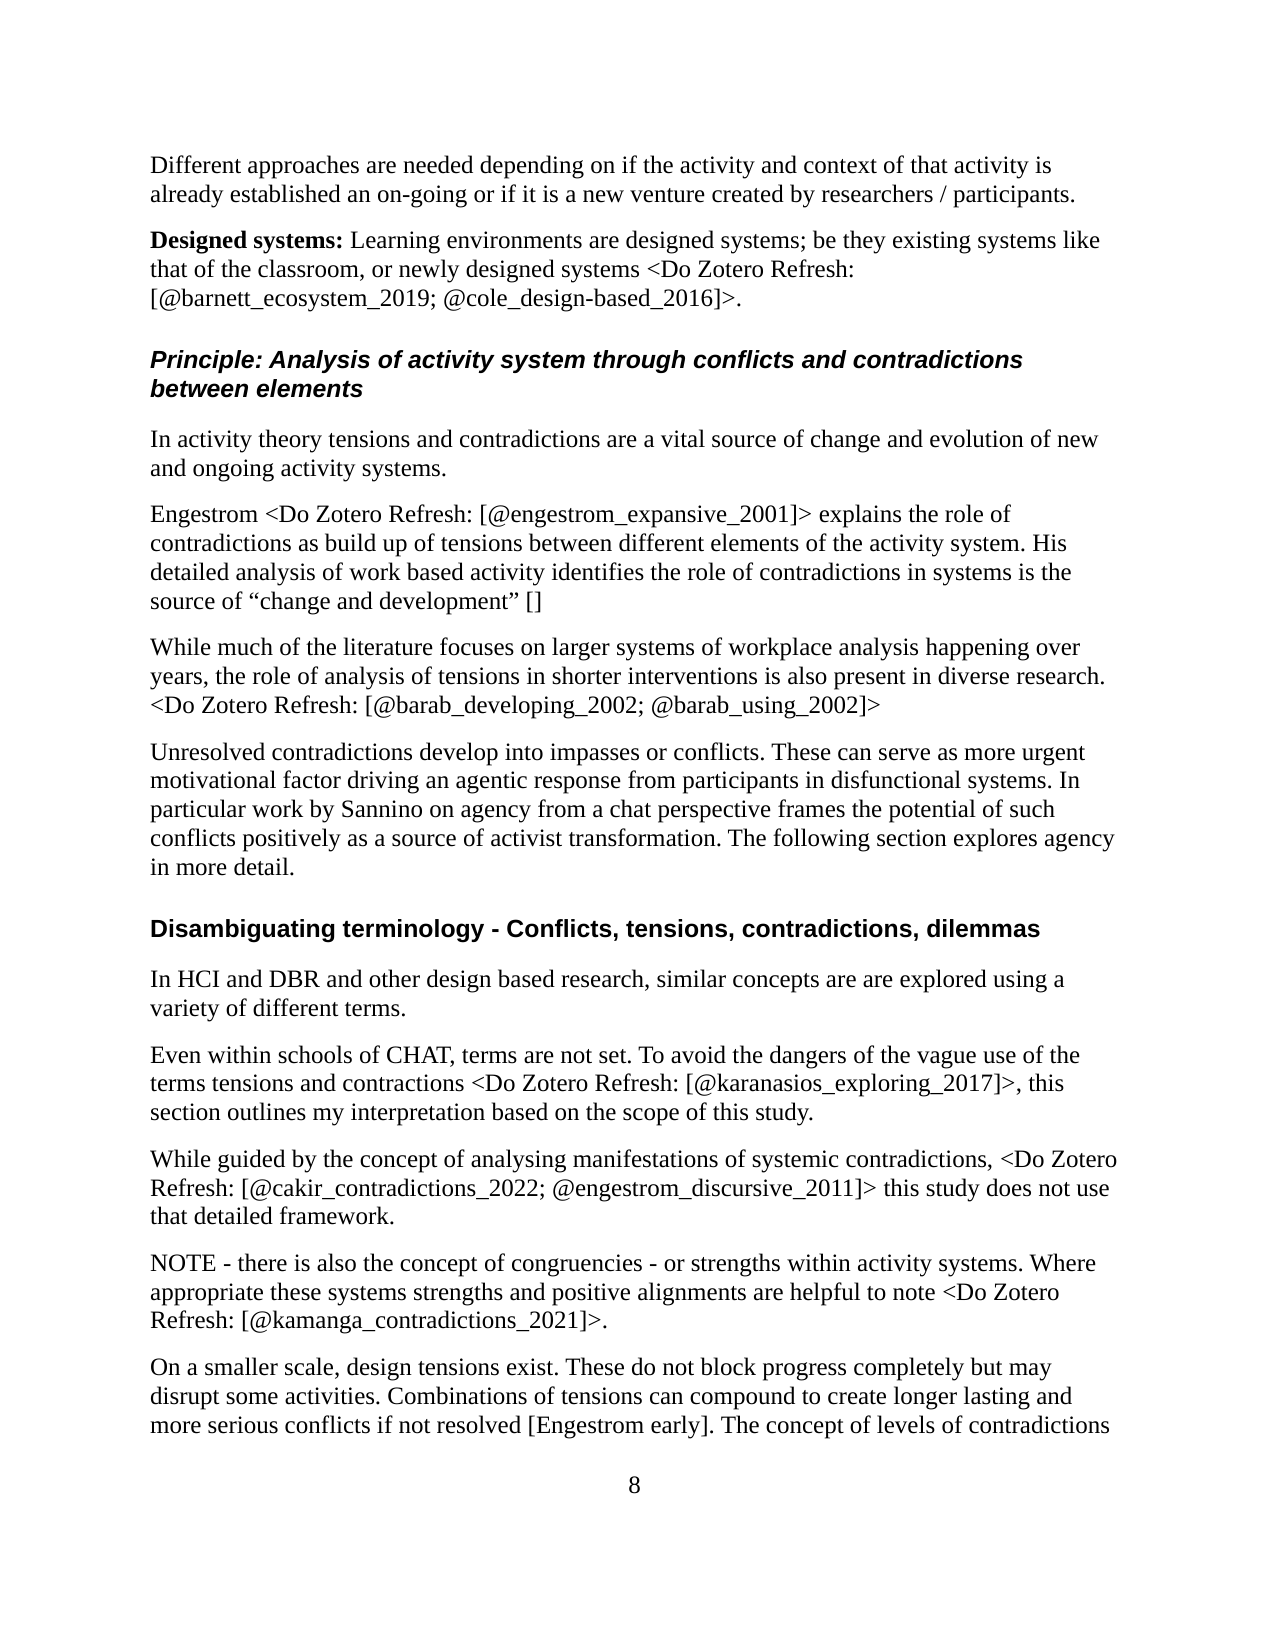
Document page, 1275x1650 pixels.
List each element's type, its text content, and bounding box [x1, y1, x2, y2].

text On a smaller scale, design tensions exist. These do not block progress completely but may disrupt some activities. Combinations of tensions can compound to create longer lasting and more serious conflicts if not resolved [Engestrom early]. The concept of levels of contradictions [150, 1352, 1125, 1438]
text While much of the literature focuses on larger systems of workplace analysis happening over years, the role of analysis of tensions in shorter interventions is also present in diverse research. <Do Zotero Refresh: [@barab_developing_2002; @barab_using_2002]> [150, 632, 1125, 719]
text Even within schools of CHAT, terms are not set. To avoid the dangers of the vague use of the terms tensions and contractions <Do Zotero Refresh: [@karanasios_exploring_2017]>, this section outlines my interpretation based on the scope of this study. [150, 1040, 1125, 1126]
subtitle Principle: Analysis of activity system through conflicts and contradictions between elements [150, 346, 1125, 403]
text Designed systems: Learning environments are designed systems; be they existing systems like that of the classroom, or newly designed systems <Do Zotero Refresh: [@barnett_ecosystem_2019; @cole_design-based_2016]>. [150, 225, 1125, 312]
text NOTE - there is also the concept of congruencies - or strengths within activity systems. Where appropriate these systems strengths and positive alignments are helpful to note <Do Zotero Refresh: [@kamanga_contradictions_2021]>. [150, 1248, 1125, 1334]
text In HCI and DBR and other design based research, similar concepts are are explored using a variety of different terms. [150, 964, 1125, 1022]
text In activity theory tensions and contradictions are a vital source of change and evolution of new and ongoing activity systems. [150, 424, 1125, 482]
subtitle Disambiguating terminology - Conflicts, tensions, contradictions, dilemmas [150, 914, 1125, 943]
text Unresolved contradictions develop into impasses or conflicts. These can serve as more urgent motivational factor driving an agentic response from participants in disfunctional systems. In particular work by Sannino on agency from a chat perspective frames the potential of such conflicts positively as a source of activist transformation. The following section explores agency in more detail. [150, 737, 1125, 880]
text Engestrom <Do Zotero Refresh: [@engestrom_expansive_2001]> explains the role of contradictions as build up of tensions between different elements of the activity system. His detailed analysis of work based activity identifies the role of contradictions in systems is the source of “change and development” [] [150, 499, 1125, 614]
text Different approaches are needed depending on if the activity and context of that activity is already established an on-going or if it is a new venture created by researchers / participants. [150, 150, 1125, 207]
text While guided by the concept of analysing manifestations of systemic contradictions, <Do Zotero Refresh: [@cakir_contradictions_2022; @engestrom_discursive_2011]> this study does not use that detailed framework. [150, 1144, 1125, 1230]
